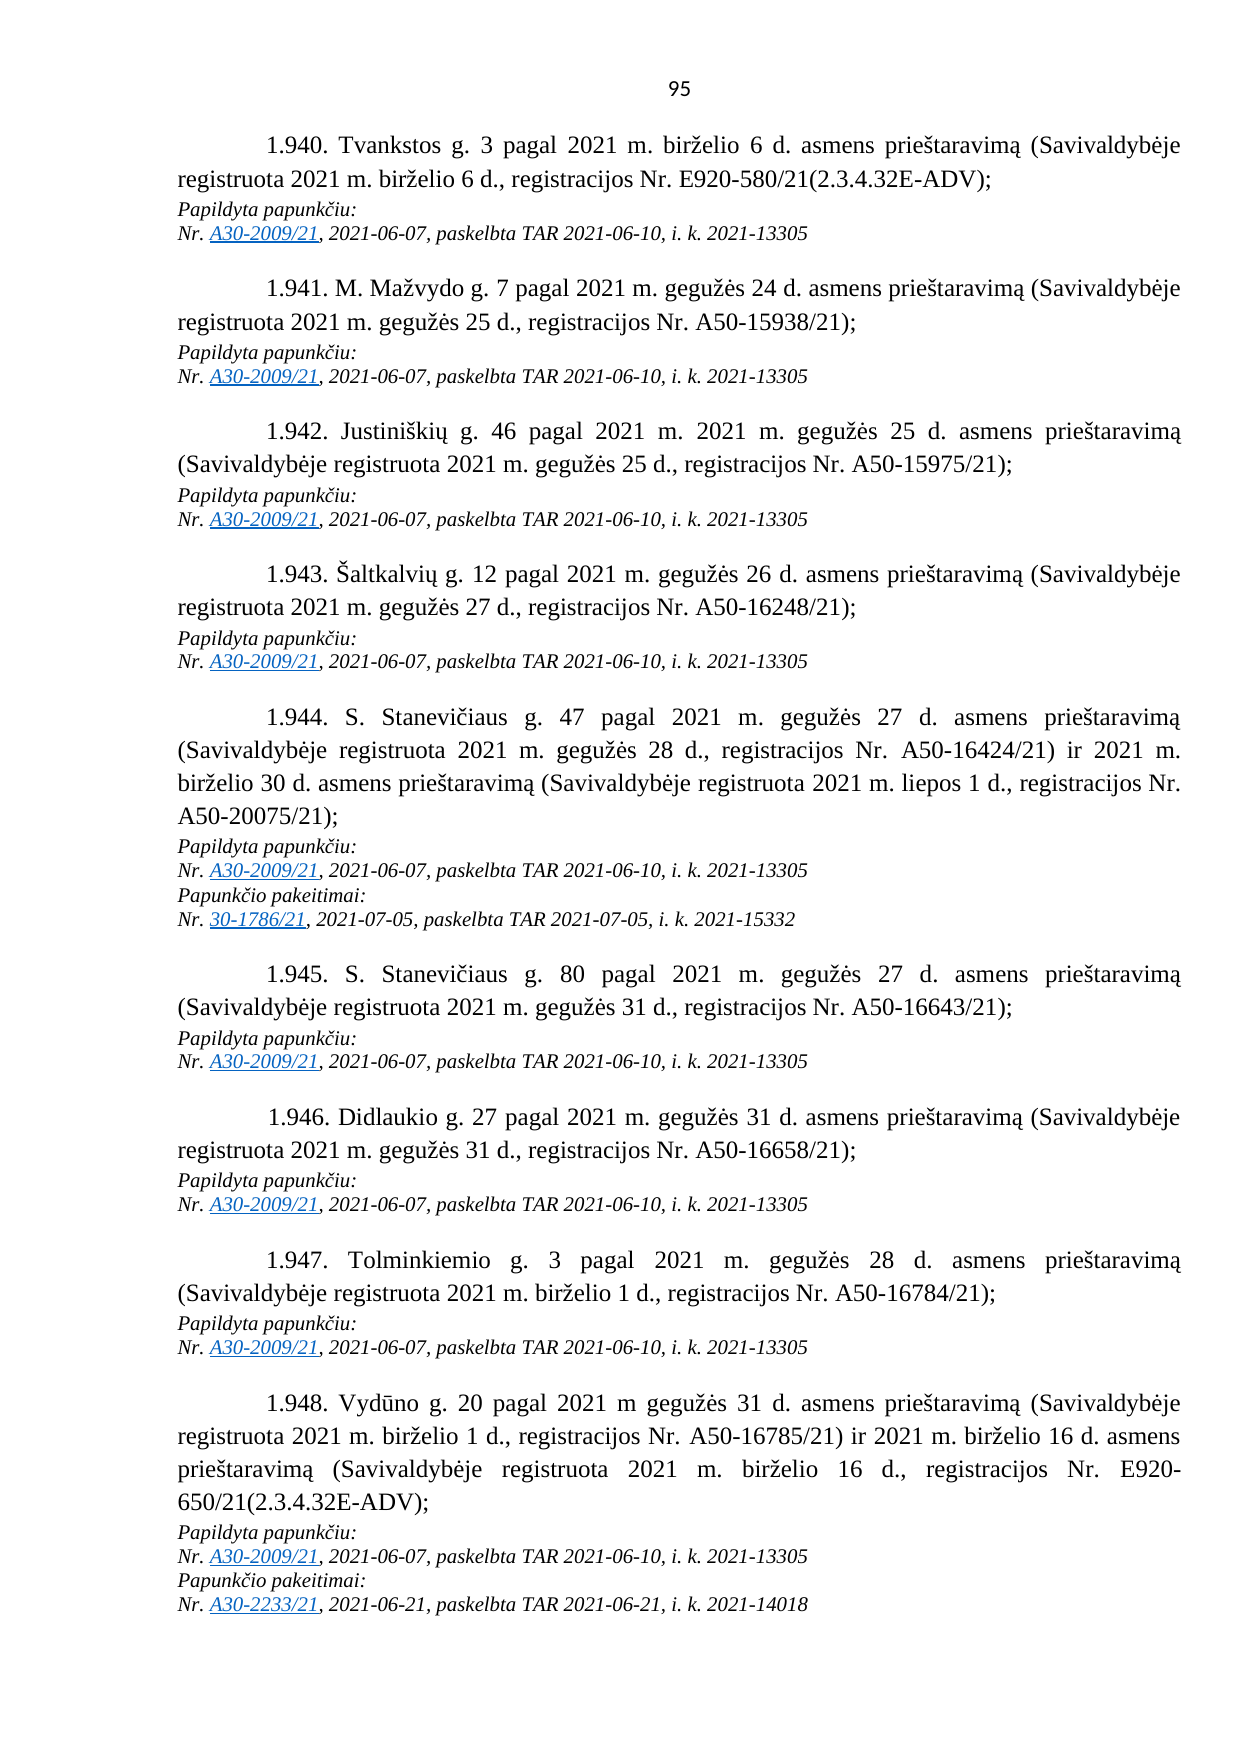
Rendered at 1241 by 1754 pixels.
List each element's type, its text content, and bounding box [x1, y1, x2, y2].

text Nr. A30-2233/21, 2021-06-21, paskelbta TAR 2021-06-21, i. k. 2021-14018 [177, 1592, 1181, 1616]
text Nr. 30-1786/21, 2021-07-05, paskelbta TAR 2021-07-05, i. k. 2021-15332 [177, 907, 1181, 931]
text Papildyta papunkčiu: [177, 482, 1181, 507]
text Nr. A30-2009/21, 2021-06-07, paskelbta TAR 2021-06-10, i. k. 2021-13305 [177, 1544, 1181, 1568]
text Nr. A30-2009/21, 2021-06-07, paskelbta TAR 2021-06-10, i. k. 2021-13305 [177, 507, 1181, 531]
text 1.941. M. Mažvydo g. 7 pagal 2021 m. gegužės 24 d. asmens prieštaravimą (Savivaldybėje registruota 2021 m. gegužės 25 d., registracijos Nr. A50-15938/21); [177, 273, 1181, 335]
text 1.947. Tolminkiemio g. 3 pagal 2021 m. gegužės 28 d. asmens prieštaravimą (Savivaldybėje registruota 2021 m. birželio 1 d., registracijos Nr. A50-16784/21); [177, 1245, 1181, 1307]
text Papildyta papunkčiu: [177, 197, 1181, 221]
text Papunkčio pakeitimai: [177, 1568, 1181, 1592]
text Papildyta papunkčiu: [177, 339, 1181, 364]
text Papunkčio pakeitimai: [177, 882, 1181, 907]
text 1.948. Vydūno g. 20 pagal 2021 m gegužės 31 d. asmens prieštaravimą (Savivaldybėje registruota 2021 m. birželio 1 d., registracijos Nr. A50-16785/21) ir 2021 m. birželio 16 d. asmens prieštaravimą (Savivaldybėje registruota 2021 m. birželio 16 d., registracijos Nr. E920-650/21(2.3.4.32E-ADV); [177, 1388, 1181, 1516]
text Nr. A30-2009/21, 2021-06-07, paskelbta TAR 2021-06-10, i. k. 2021-13305 [177, 1335, 1181, 1359]
text Papildyta papunkčiu: [177, 1025, 1181, 1049]
text Papildyta papunkčiu: [177, 1168, 1181, 1192]
text Nr. A30-2009/21, 2021-06-07, paskelbta TAR 2021-06-10, i. k. 2021-13305 [177, 649, 1181, 673]
text Papildyta papunkčiu: [177, 1520, 1181, 1544]
text 1.942. Justiniškių g. 46 pagal 2021 m. 2021 m. gegužės 25 d. asmens prieštaravimą (Savivaldybėje registruota 2021 m. gegužės 25 d., registracijos Nr. A50-15975/21); [177, 416, 1181, 478]
text 1.946. Didlaukio g. 27 pagal 2021 m. gegužės 31 d. asmens prieštaravimą (Savivaldybėje registruota 2021 m. gegužės 31 d., registracijos Nr. A50-16658/21); [177, 1102, 1181, 1164]
text 1.944. S. Stanevičiaus g. 47 pagal 2021 m. gegužės 27 d. asmens prieštaravimą (Savivaldybėje registruota 2021 m. gegužės 28 d., registracijos Nr. A50-16424/21) ir 2021 m. birželio 30 d. asmens prieštaravimą (Savivaldybėje registruota 2021 m. liepos 1 d., registracijos Nr. A50-20075/21); [177, 702, 1181, 830]
text Nr. A30-2009/21, 2021-06-07, paskelbta TAR 2021-06-10, i. k. 2021-13305 [177, 858, 1181, 882]
text Papildyta papunkčiu: [177, 1311, 1181, 1335]
text Nr. A30-2009/21, 2021-06-07, paskelbta TAR 2021-06-10, i. k. 2021-13305 [177, 221, 1181, 245]
text Papildyta papunkčiu: [177, 834, 1181, 858]
text 1.943. Šaltkalvių g. 12 pagal 2021 m. gegužės 26 d. asmens prieštaravimą (Savivaldybėje registruota 2021 m. gegužės 27 d., registracijos Nr. A50-16248/21); [177, 559, 1181, 621]
text Papildyta papunkčiu: [177, 625, 1181, 649]
text Nr. A30-2009/21, 2021-06-07, paskelbta TAR 2021-06-10, i. k. 2021-13305 [177, 1192, 1181, 1216]
text 1.945. S. Stanevičiaus g. 80 pagal 2021 m. gegužės 27 d. asmens prieštaravimą (Savivaldybėje registruota 2021 m. gegužės 31 d., registracijos Nr. A50-16643/21); [177, 959, 1181, 1021]
text Nr. A30-2009/21, 2021-06-07, paskelbta TAR 2021-06-10, i. k. 2021-13305 [177, 364, 1181, 388]
text Nr. A30-2009/21, 2021-06-07, paskelbta TAR 2021-06-10, i. k. 2021-13305 [177, 1049, 1181, 1073]
text 1.940. Tvankstos g. 3 pagal 2021 m. birželio 6 d. asmens prieštaravimą (Savivaldybėje registruota 2021 m. birželio 6 d., registracijos Nr. E920-580/21(2.3.4.32E-ADV); [177, 131, 1181, 192]
